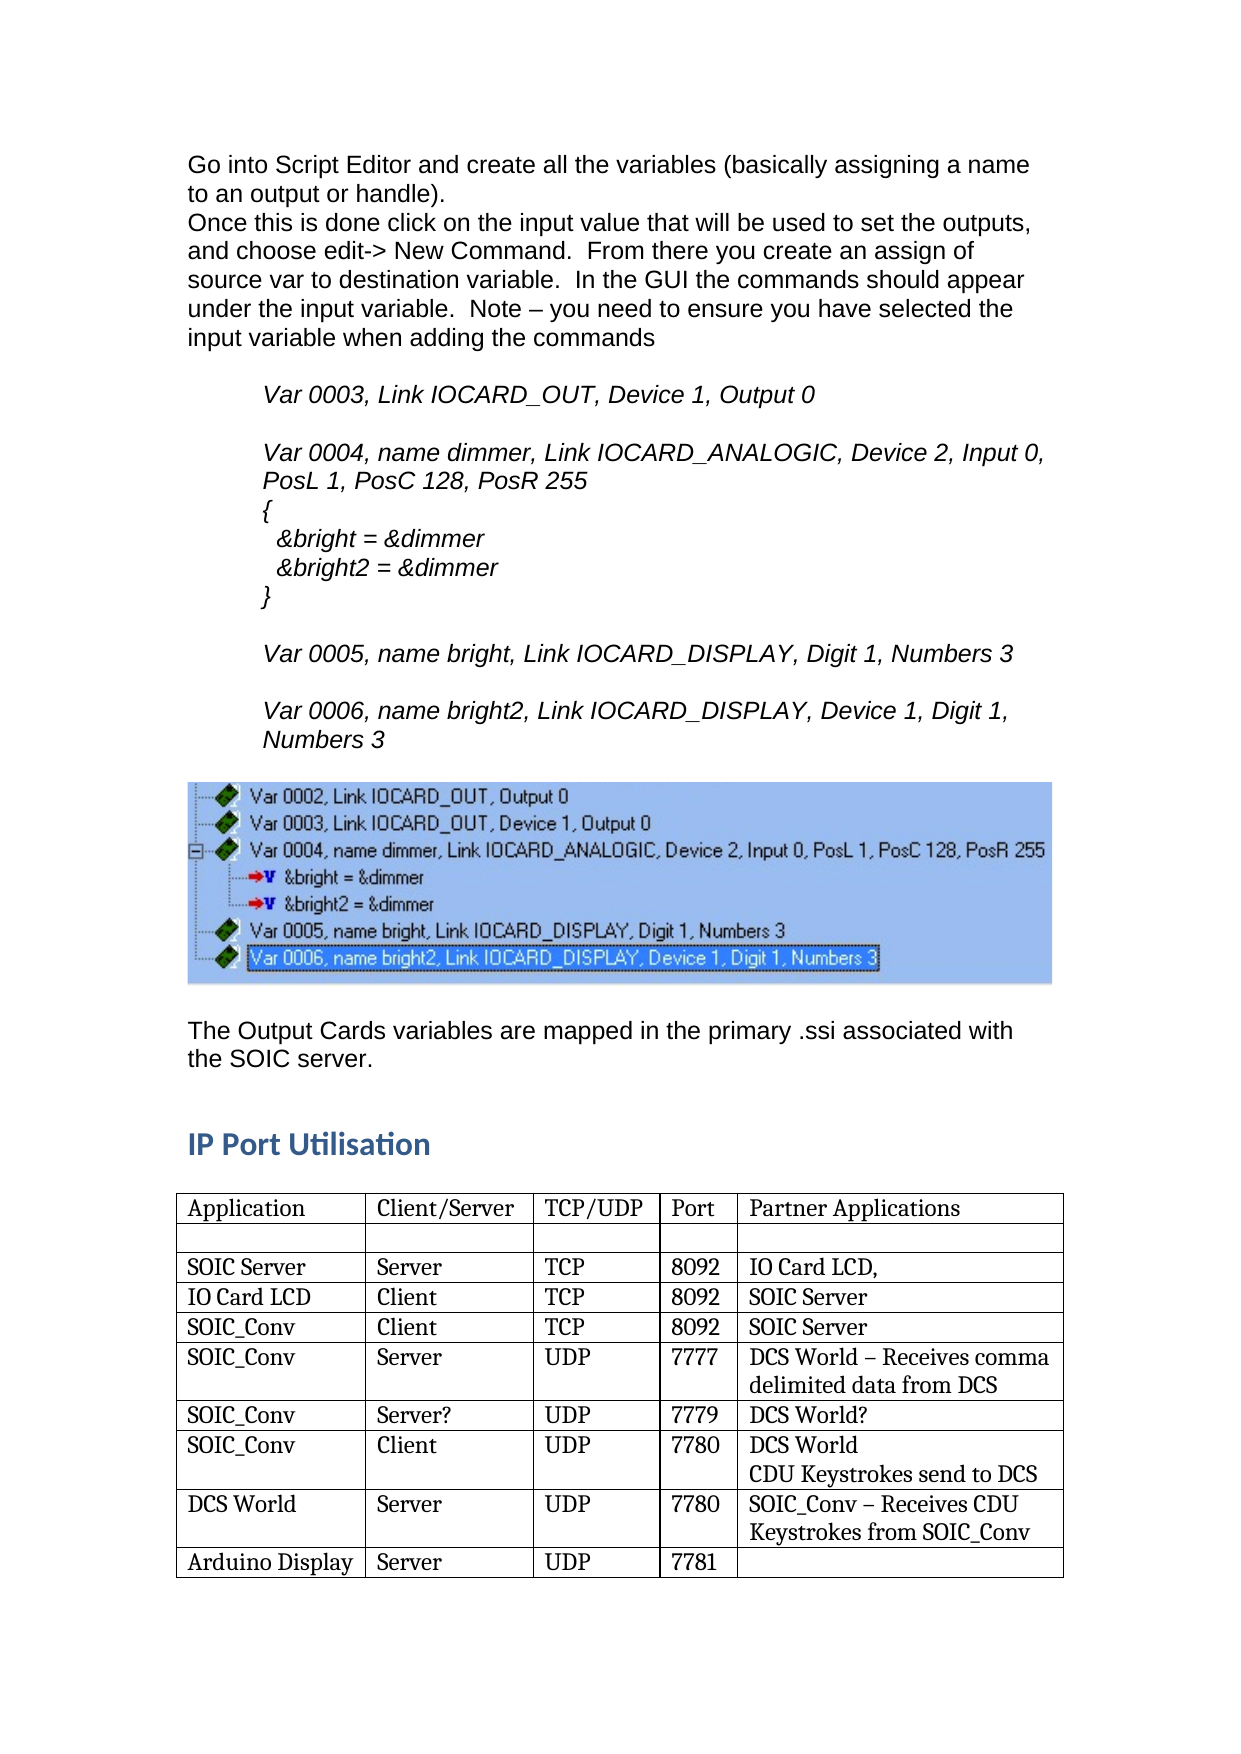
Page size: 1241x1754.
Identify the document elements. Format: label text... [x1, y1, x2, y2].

table_cell SOIC Server [177, 1253, 365, 1282]
table_cell UDP [534, 1431, 659, 1488]
table_cell SOIC Server [738, 1283, 1063, 1312]
table_header Application [177, 1194, 365, 1222]
table_cell UDP [534, 1548, 659, 1577]
table_cell SOIC Server [738, 1313, 1063, 1342]
table_cell SOIC_Conv [177, 1343, 365, 1400]
table_cell Server [366, 1343, 533, 1400]
table_cell 7781 [661, 1548, 737, 1577]
table_cell Server [366, 1490, 533, 1547]
table_cell Client [366, 1283, 533, 1312]
table_cell 8092 [661, 1253, 737, 1282]
table_cell DCS World – Receives comma delimited data from DCS [738, 1343, 1063, 1400]
table_cell 8092 [661, 1283, 737, 1312]
picture [187, 782, 1053, 987]
table_cell 8092 [661, 1313, 737, 1342]
table_cell [738, 1548, 1063, 1577]
table_cell Server [366, 1548, 533, 1577]
table_cell UDP [534, 1490, 659, 1547]
table_cell 7780 [661, 1490, 737, 1547]
text The Output Cards variables are mapped in the primary .ssi associated with the SOIC server. [187, 1016, 1053, 1073]
table_cell TCP [534, 1313, 659, 1342]
table_cell Server? [366, 1401, 533, 1430]
table_cell DCS World CDU Keystrokes send to DCS [738, 1431, 1063, 1488]
text Go into Script Editor and create all the variables (basically assigning a name to an output or handle). [187, 150, 1053, 207]
table_cell [534, 1224, 659, 1252]
table_cell UDP [534, 1343, 659, 1400]
table_header Client/Server [366, 1194, 533, 1222]
table_cell Server [366, 1253, 533, 1282]
table_cell SOIC_Conv [177, 1401, 365, 1430]
table_cell [661, 1224, 737, 1252]
table_header TCP/UDP [534, 1194, 659, 1222]
table_cell SOIC_Conv [177, 1313, 365, 1342]
table_header Partner Applications [738, 1194, 1063, 1222]
table_cell [177, 1224, 365, 1252]
table_cell [366, 1224, 533, 1252]
table_cell Arduino Display [177, 1548, 365, 1577]
subtitle IP Port Utilisation [187, 1123, 1053, 1164]
table_cell TCP [534, 1253, 659, 1282]
table_cell UDP [534, 1401, 659, 1430]
table_cell SOIC_Conv [177, 1431, 365, 1488]
text Var 0003, Link IOCARD_OUT, Device 1, Output 0 Var 0004, name dimmer, Link IOCARD_ANALOGIC, Device 2, Input 0, PosL 1, PosC 128, PosR 255 { &bright = &dimmer &bright2 = &dimmer } Var 0005, name bright, Link IOCARD_DISPLAY, Digit 1, Numbers 3 Var 0006, name bright2, Link IOCARD_DISPLAY, Device 1, Digit 1, Numbers 3 [262, 380, 1053, 754]
table_cell DCS World? [738, 1401, 1063, 1430]
table_cell Client [366, 1313, 533, 1342]
table_cell IO Card LCD [177, 1283, 365, 1312]
text Once this is done click on the input value that will be used to set the outputs, and choose edit-> New Command. From there you create an assign of source var to destination variable. In the GUI the commands should appear under the input variable. Note – you need to ensure you have selected the input variable when adding the commands [187, 207, 1053, 351]
table_cell [738, 1224, 1063, 1252]
table_cell Client [366, 1431, 533, 1488]
table_cell 7777 [661, 1343, 737, 1400]
table_cell IO Card LCD, [738, 1253, 1063, 1282]
table_cell 7779 [661, 1401, 737, 1430]
table_cell DCS World [177, 1490, 365, 1547]
table_header Port [661, 1194, 737, 1222]
table_cell TCP [534, 1283, 659, 1312]
table_cell 7780 [661, 1431, 737, 1488]
table_cell SOIC_Conv – Receives CDU Keystrokes from SOIC_Conv [738, 1490, 1063, 1547]
